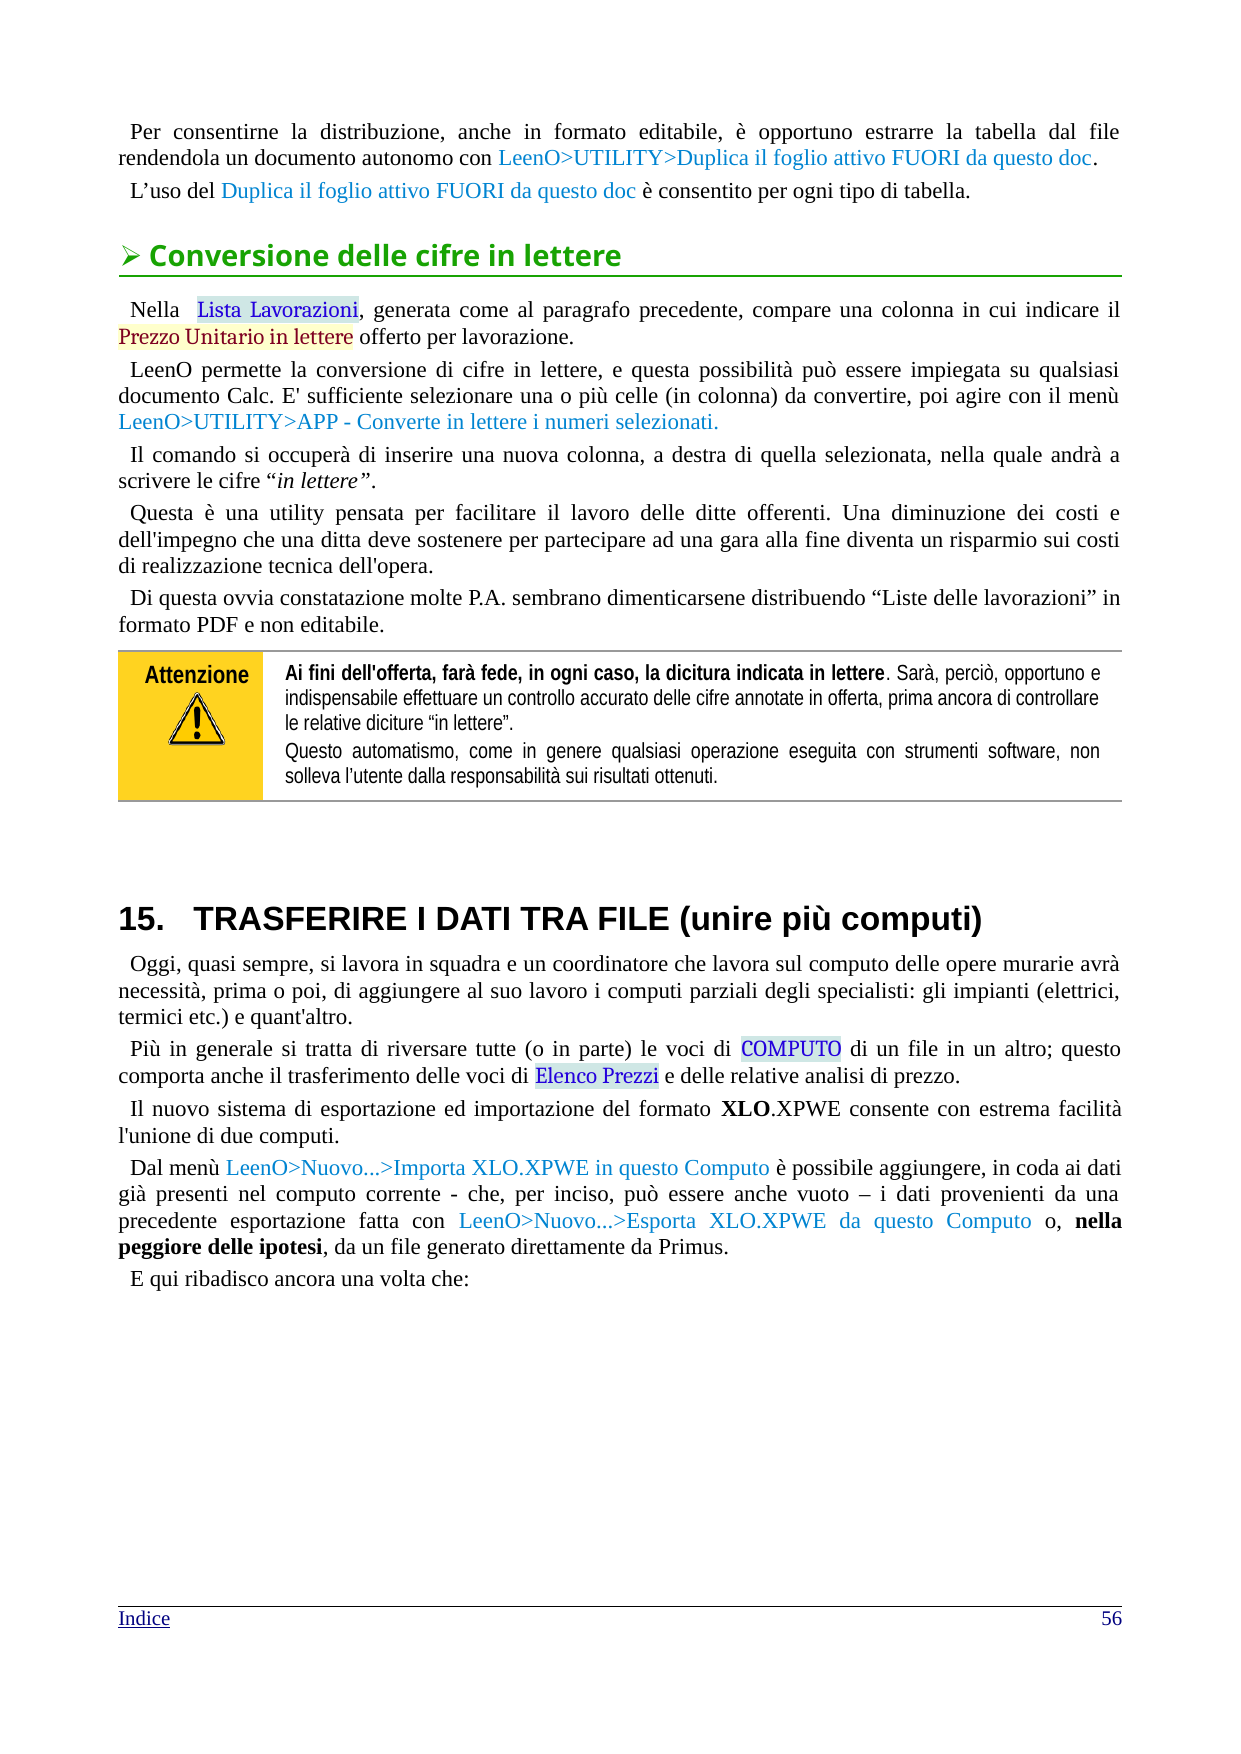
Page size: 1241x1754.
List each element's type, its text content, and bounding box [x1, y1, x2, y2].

text Più in generale si tratta di riversare tutte (o in parte) le voci di COMPUTO di un file in un altro; questo comporta anche il trasferimento delle voci di Elenco Prezzi e delle relative analisi di prezzo. [118, 1035, 1122, 1089]
subtitle Conversione delle cifre in lettere [119, 235, 1122, 275]
text Dal menù LeenO>Nuovo...>Importa XLO.XPWE in questo Computo è possibile aggiungere, in coda ai dati già presenti nel computo corrente - che, per inciso, può essere anche vuoto – i dati provenienti da una precedente esportazione fatta con LeenO>Nuovo...>Esporta XLO.XPWE da questo Computo o, nella peggiore delle ipotesi, da un file generato direttamente da Primus. [118, 1154, 1122, 1259]
text Il nuovo sistema di esportazione ed importazione del formato XLO.XPWE consente con estrema facilità l'unione di due computi. [118, 1096, 1122, 1148]
table_header Ai fini dell'offerta, farà fede, in ogni caso, la dicitura indicata in lettere. Sarà, perciò, opportuno e indispensabile effettuare un controllo accurato delle cifre annotate in offerta, prima ancora di controllare le relative diciture “in lettere”. Questo automatismo, come in genere qualsiasi operazione eseguita con strumenti software, non solleva l’utente dalla responsabilità sui risultati ottenuti. [264, 652, 1122, 800]
table_header Attenzione [118, 652, 263, 800]
text Il comando si occuperà di inserire una nuova colonna, a destra di quella selezionata, nella quale andrà a scrivere le cifre “in lettere”. [118, 441, 1122, 493]
subtitle TRASFERIRE I DATI TRA FILE (unire più computi) [118, 899, 1122, 938]
picture [164, 689, 229, 749]
text Questa è una utility pensata per facilitare il lavoro delle ditte offerenti. Una diminuzione dei costi e dell'impegno che una ditta deve sostenere per partecipare ad una gara alla fine diventa un risparmio sui costi di realizzazione tecnica dell'opera. [118, 499, 1122, 578]
text Di questa ovvia constatazione molte P.A. sembrano dimenticarsene distribuendo “Liste delle lavorazioni” in formato PDF e non editabile. [118, 584, 1122, 637]
text L’uso del Duplica il foglio attivo FUORI da questo doc è consentito per ogni tipo di tabella. [118, 177, 1122, 203]
text Oggi, quasi sempre, si lavora in squadra e un coordinatore che lavora sul computo delle opere murarie avrà necessità, prima o poi, di aggiungere al suo lavoro i computi parziali degli specialisti: gli impianti (elettrici, termici etc.) e quant'altro. [118, 950, 1122, 1029]
text E qui ribadisco ancora una volta che: [118, 1266, 1122, 1292]
text Per consentirne la distribuzione, anche in formato editabile, è opportuno estrarre la tabella dal file rendendola un documento autonomo con LeenO>UTILITY>Duplica il foglio attivo FUORI da questo doc. [118, 118, 1122, 171]
text LeenO permette la conversione di cifre in lettere, e questa possibilità può essere impiegata su qualsiasi documento Calc. E' sufficiente selezionare una o più celle (in colonna) da convertire, poi agire con il menù LeenO>UTILITY>APP - Converte in lettere i numeri selezionati. [118, 356, 1122, 435]
text Nella Lista Lavorazioni, generata come al paragrafo precedente, compare una colonna in cui indicare il Prezzo Unitario in lettere offerto per lavorazione. [118, 296, 1122, 350]
